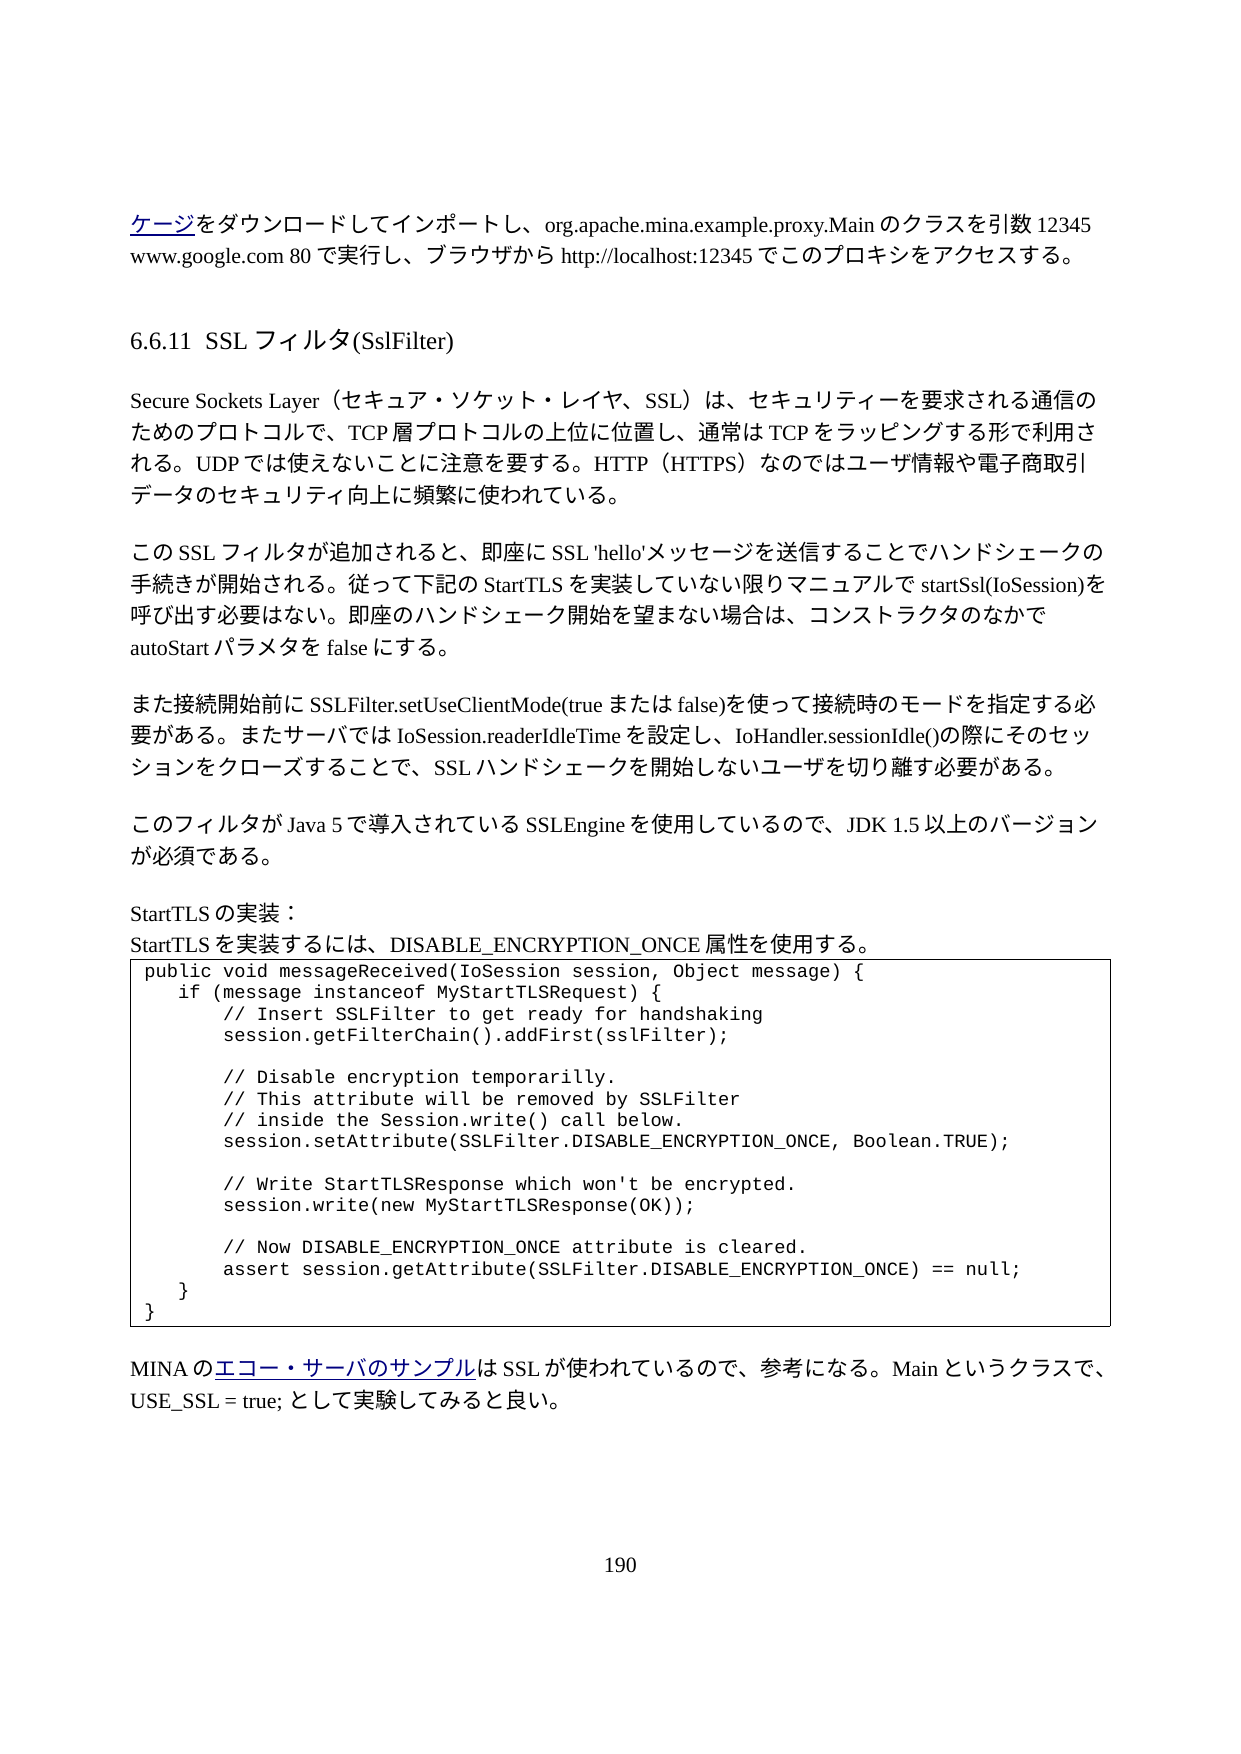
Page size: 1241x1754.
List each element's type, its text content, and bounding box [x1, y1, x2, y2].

text // inside the Session.write() call below. [131, 1108, 1110, 1129]
text } [131, 1299, 1110, 1326]
text // This attribute will be removed by SSLFilter [131, 1086, 1110, 1108]
text また接続開始前にSSLFilter.setUseClientMode(trueまたはfalse)を使って接続時のモードを指定する必要がある。またサーバではIoSession.readerIdleTimeを設定し、IoHandler.sessionIdle()の際にそのセッションをクローズすることで、SSLハンドシェークを開始しないユーザを切り離す必要がある。 [130, 687, 1110, 782]
text このSSLフィルタが追加されると、即座にSSL 'hello'メッセージを送信することでハンドシェークの手続きが開始される。従って下記のStartTLSを実装していない限りマニュアルでstartSsl(IoSession)を呼び出す必要はない。即座のハンドシェーク開始を望まない場合は、コンストラクタのなかでautoStartパラメタをfalseにする。 [130, 535, 1110, 662]
text if (message instanceof MyStartTLSRequest) { [131, 980, 1110, 1001]
text // Now DISABLE_ENCRYPTION_ONCE attribute is cleared. [131, 1235, 1110, 1256]
text } [131, 1278, 1110, 1299]
text ケージをダウンロードしてインポートし、org.apache.mina.example.proxy.Mainのクラスを引数12345 www.google.com 80で実行し、ブラウザからhttp://localhost:12345でこのプロキシをアクセスする。 [130, 207, 1110, 270]
text session.write(new MyStartTLSResponse(OK)); [131, 1193, 1110, 1217]
text StartTLSを実装するには、DISABLE_ENCRYPTION_ONCE属性を使用する。 [130, 927, 1110, 959]
subtitle SSLフィルタ(SslFilter) [130, 321, 1110, 357]
text assert session.getAttribute(SSLFilter.DISABLE_ENCRYPTION_ONCE) == null; [131, 1256, 1110, 1278]
text このフィルタがJava 5で導入されているSSLEngineを使用しているので、JDK 1.5以上のバージョンが必須である。 [130, 807, 1110, 870]
text // Insert SSLFilter to get ready for handshaking [131, 1001, 1110, 1023]
text MINAのエコー・サーバのサンプルはSSLが使われているので、参考になる。Mainというクラスで、USE_SSL = true; として実験してみると良い。 [130, 1351, 1110, 1415]
text session.setAttribute(SSLFilter.DISABLE_ENCRYPTION_ONCE, Boolean.TRUE); [131, 1129, 1110, 1153]
text // Disable encryption temporarilly. [131, 1065, 1110, 1086]
text StartTLSの実装： [130, 896, 1110, 927]
text Secure Sockets Layer（セキュア・ソケット・レイヤ、SSL）は、セキュリティーを要求される通信のためのプロトコルで、TCP層プロトコルの上位に位置し、通常はTCPをラッピングする形で利用される。UDPでは使えないことに注意を要する。HTTP（HTTPS）なのではユーザ情報や電子商取引データのセキュリティ向上に頻繁に使われている。 [130, 383, 1110, 510]
text session.getFilterChain().addFirst(sslFilter); [131, 1023, 1110, 1047]
text // Write StartTLSResponse which won't be encrypted. [131, 1171, 1110, 1193]
text public void messageReceived(IoSession session, Object message) { [131, 960, 1110, 980]
